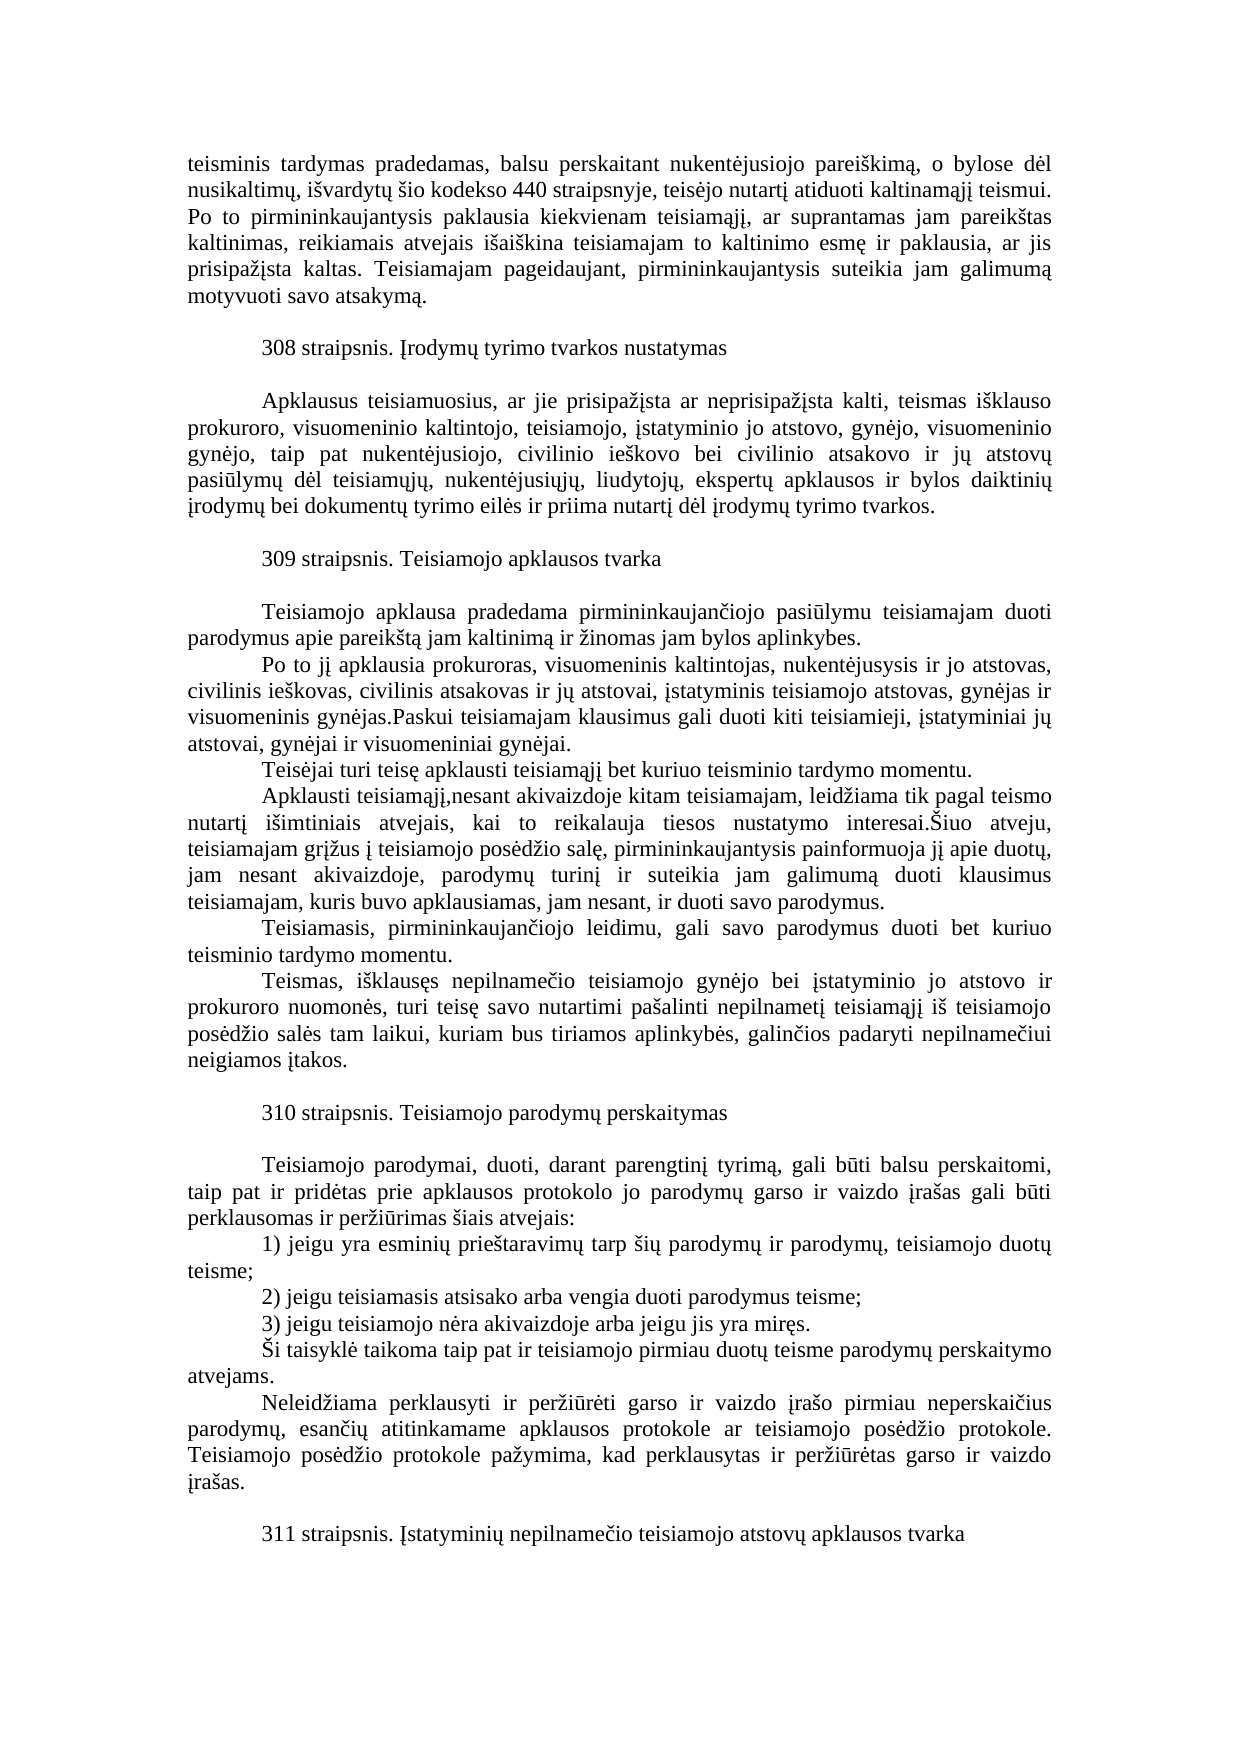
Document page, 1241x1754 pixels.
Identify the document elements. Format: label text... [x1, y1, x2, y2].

text 3) jeigu teisiamojo nėra akivaizdoje arba jeigu jis yra miręs. [187, 1309, 1053, 1336]
text 308 straipsnis. Įrodymų tyrimo tvarkos nustatymas [187, 334, 1053, 361]
text Teisiamojo parodymai, duoti, darant parengtinį tyrimą, gali būti balsu perskaitomi, taip pat ir pridėtas prie apklausos protokolo jo parodymų garso ir vaizdo įrašas gali būti perklausomas ir peržiūrimas šiais atvejais: [187, 1151, 1053, 1231]
text Apklausus teisiamuosius, ar jie prisipažįsta ar neprisipažįsta kalti, teismas išklauso prokuroro, visuomeninio kaltintojo, teisiamojo, įstatyminio jo atstovo, gynėjo, visuomeninio gynėjo, taip pat nukentėjusiojo, civilinio ieškovo bei civilinio atsakovo ir jų atstovų pasiūlymų dėl teisiamųjų, nukentėjusiųjų, liudytojų, ekspertų apklausos ir bylos daiktinių įrodymų bei dokumentų tyrimo eilės ir priima nutartį dėl įrodymų tyrimo tvarkos. [187, 387, 1053, 519]
text 2) jeigu teisiamasis atsisako arba vengia duoti parodymus teisme; [187, 1283, 1053, 1309]
text Neleidžiama perklausyti ir peržiūrėti garso ir vaizdo įrašo pirmiau neperskaičius parodymų, esančių atitinkamame apklausos protokole ar teisiamojo posėdžio protokole. Teisiamojo posėdžio protokole pažymima, kad perklausytas ir peržiūrėtas garso ir vaizdo įrašas. [187, 1389, 1053, 1494]
text teisminis tardymas pradedamas, balsu perskaitant nukentėjusiojo pareiškimą, o bylose dėl nusikaltimų, išvardytų šio kodekso 440 straipsnyje, teisėjo nutartį atiduoti kaltinamąjį teismui. Po to pirmininkaujantysis paklausia kiekvienam teisiamąjį, ar suprantamas jam pareikštas kaltinimas, reikiamais atvejais išaiškina teisiamajam to kaltinimo esmę ir paklausia, ar jis prisipažįsta kaltas. Teisiamajam pageidaujant, pirmininkaujantysis suteikia jam galimumą motyvuoti savo atsakymą. [187, 150, 1053, 308]
text Apklausti teisiamąjį,nesant akivaizdoje kitam teisiamajam, leidžiama tik pagal teismo nutartį išimtiniais atvejais, kai to reikalauja tiesos nustatymo interesai.Šiuo atveju, teisiamajam grįžus į teisiamojo posėdžio salę, pirmininkaujantysis painformuoja jį apie duotų, jam nesant akivaizdoje, parodymų turinį ir suteikia jam galimumą duoti klausimus teisiamajam, kuris buvo apklausiamas, jam nesant, ir duoti savo parodymus. [187, 782, 1053, 914]
text Teisėjai turi teisę apklausti teisiamąjį bet kuriuo teisminio tardymo momentu. [187, 756, 1053, 782]
text Po to jį apklausia prokuroras, visuomeninis kaltintojas, nukentėjusysis ir jo atstovas, civilinis ieškovas, civilinis atsakovas ir jų atstovai, įstatyminis teisiamojo atstovas, gynėjas ir visuomeninis gynėjas.Paskui teisiamajam klausimus gali duoti kiti teisiamieji, įstatyminiai jų atstovai, gynėjai ir visuomeniniai gynėjai. [187, 651, 1053, 756]
text Teismas, išklausęs nepilnamečio teisiamojo gynėjo bei įstatyminio jo atstovo ir prokuroro nuomonės, turi teisę savo nutartimi pašalinti nepilnametį teisiamąjį iš teisiamojo posėdžio salės tam laikui, kuriam bus tiriamos aplinkybės, galinčios padaryti nepilnamečiui neigiamos įtakos. [187, 967, 1053, 1072]
text 311 straipsnis. Įstatyminių nepilnamečio teisiamojo atstovų apklausos tvarka [187, 1520, 1053, 1547]
text Teisiamojo apklausa pradedama pirmininkaujančiojo pasiūlymu teisiamajam duoti parodymus apie pareikštą jam kaltinimą ir žinomas jam bylos aplinkybes. [187, 598, 1053, 651]
text 309 straipsnis. Teisiamojo apklausos tvarka [187, 545, 1053, 572]
text Teisiamasis, pirmininkaujančiojo leidimu, gali savo parodymus duoti bet kuriuo teisminio tardymo momentu. [187, 914, 1053, 967]
text 1) jeigu yra esminių prieštaravimų tarp šių parodymų ir parodymų, teisiamojo duotų teisme; [187, 1231, 1053, 1283]
text Ši taisyklė taikoma taip pat ir teisiamojo pirmiau duotų teisme parodymų perskaitymo atvejams. [187, 1336, 1053, 1389]
text 310 straipsnis. Teisiamojo parodymų perskaitymas [187, 1099, 1053, 1125]
